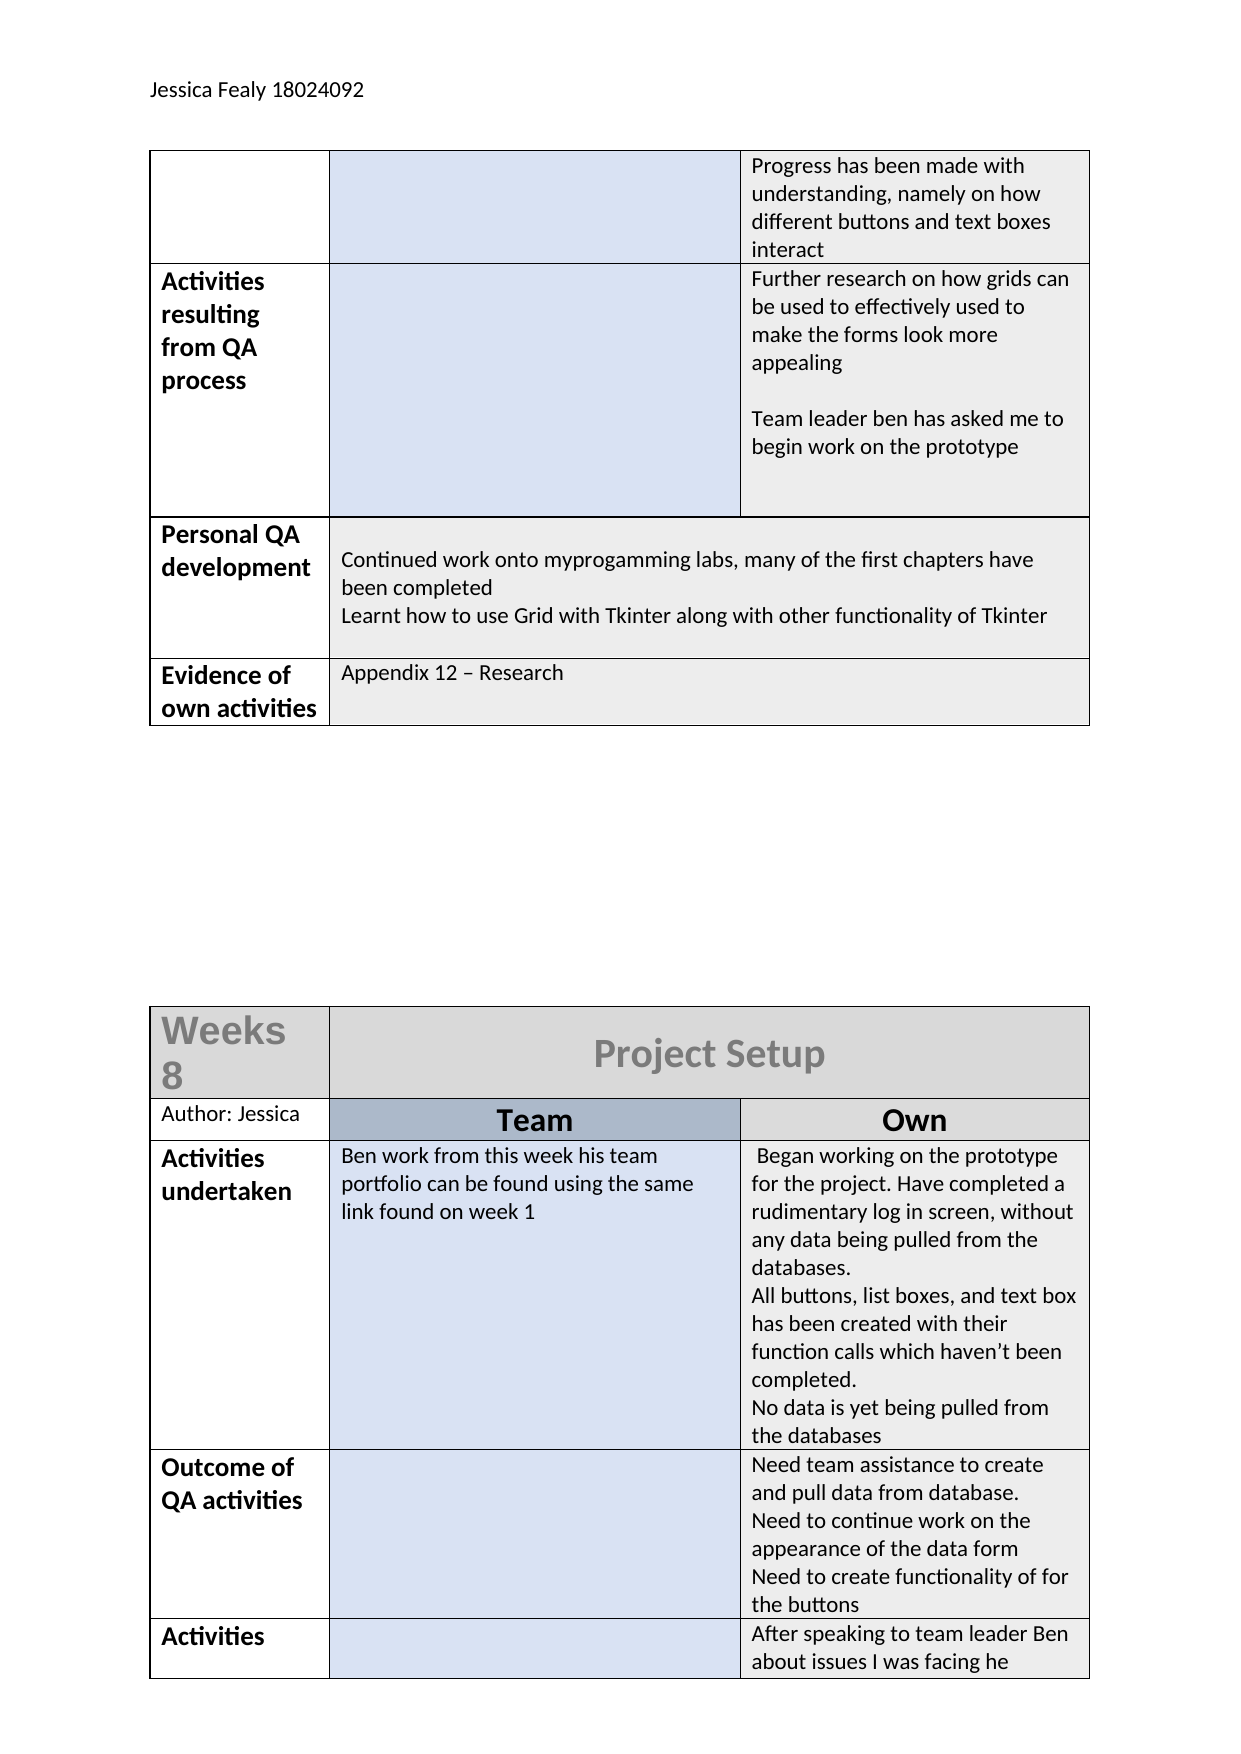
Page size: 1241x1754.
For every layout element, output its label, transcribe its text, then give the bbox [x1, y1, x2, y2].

table_cell Further research on how grids can be used to effectively used to make the forms look more appealing Team leader ben has asked me to begin work on the prototype [741, 264, 1089, 516]
table_cell Ben work from this week his team portfolio can be found using the same link found on week 1 [330, 1141, 740, 1449]
table_cell [330, 1450, 740, 1618]
table_cell Continued work onto myprogamming labs, many of the first chapters have been completed Learnt how to use Grid with Tkinter along with other functionality of Tkinter [330, 518, 1089, 657]
table_cell [330, 264, 740, 516]
table_cell Need team assistance to create and pull data from database. Need to continue work on the appearance of the data form Need to create functionality of for the buttons [741, 1450, 1089, 1618]
table_header Project Setup [330, 1007, 1089, 1098]
table_cell Own [741, 1099, 1089, 1140]
table_cell Activities undertaken [151, 1141, 329, 1449]
table_cell Team [330, 1099, 740, 1140]
table_cell Outcome of QA activities [151, 1450, 329, 1618]
table_cell Appendix 12 – Research [330, 659, 1089, 724]
table_cell After speaking to team leader Ben about issues I was facing he [741, 1619, 1089, 1678]
table_cell [151, 151, 329, 263]
table_cell Activities resulting from QA process [151, 264, 329, 516]
table_cell Evidence of own activities [151, 659, 329, 724]
table_cell [330, 1619, 740, 1678]
table_cell [330, 151, 740, 263]
table_cell Began working on the prototype for the project. Have completed a rudimentary log in screen, without any data being pulled from the databases. All buttons, list boxes, and text box has been created with their function calls which haven’t been completed. No data is yet being pulled from the databases [741, 1141, 1089, 1449]
table_cell Progress has been made with understanding, namely on how different buttons and text boxes interact [741, 151, 1089, 263]
table_cell Author: Jessica [151, 1099, 329, 1140]
table_cell Personal QA development [151, 518, 329, 657]
table_header Weeks 8 [151, 1007, 329, 1098]
table_cell Activities [151, 1619, 329, 1678]
